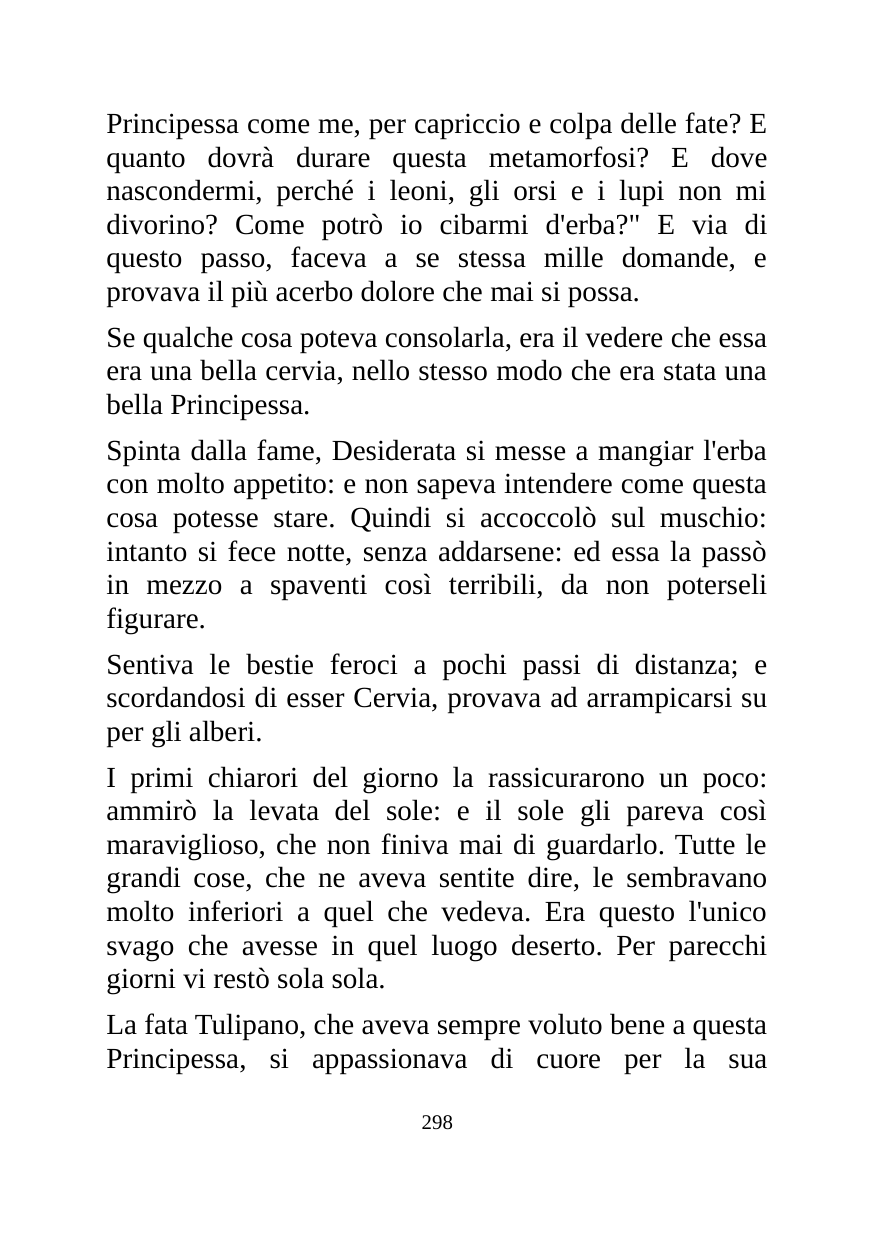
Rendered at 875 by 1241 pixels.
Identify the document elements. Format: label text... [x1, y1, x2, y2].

text Spinta dalla fame, Desiderata si messe a mangiar l'erba con molto appetito: e non sapeva intendere come questa cosa potesse stare. Quindi si accoccolò sul muschio: intanto si fece notte, senza addarsene: ed essa la passò in mezzo a spaventi così terribili, da non poterseli figurare. [106, 433, 768, 634]
text La fata Tulipano, che aveva sempre voluto bene a questa Principessa, si appassionava di cuore per la sua [106, 1007, 768, 1074]
text Sentiva le bestie feroci a pochi passi di distanza; e scordandosi di esser Cervia, provava ad arrampicarsi su per gli alberi. [106, 647, 768, 747]
text Se qualche cosa poteva consolarla, era il vedere che essa era una bella cervia, nello stesso modo che era stata una bella Principessa. [106, 320, 768, 421]
text Principessa come me, per capriccio e colpa delle fate? E quanto dovrà durare questa metamorfosi? E dove nascondermi, perché i leoni, gli orsi e i lupi non mi divorino? Come potrò io cibarmi d'erba?" E via di questo passo, faceva a se stessa mille domande, e provava il più acerbo dolore che mai si possa. [106, 106, 768, 307]
text I primi chiarori del giorno la rassicurarono un poco: ammirò la levata del sole: e il sole gli pareva così maraviglioso, che non finiva mai di guardarlo. Tutte le grandi cose, che ne aveva sentite dire, le sembravano molto inferiori a quel che vedeva. Era questo l'unico svago che avesse in quel luogo deserto. Per parecchi giorni vi restò sola sola. [106, 760, 768, 995]
